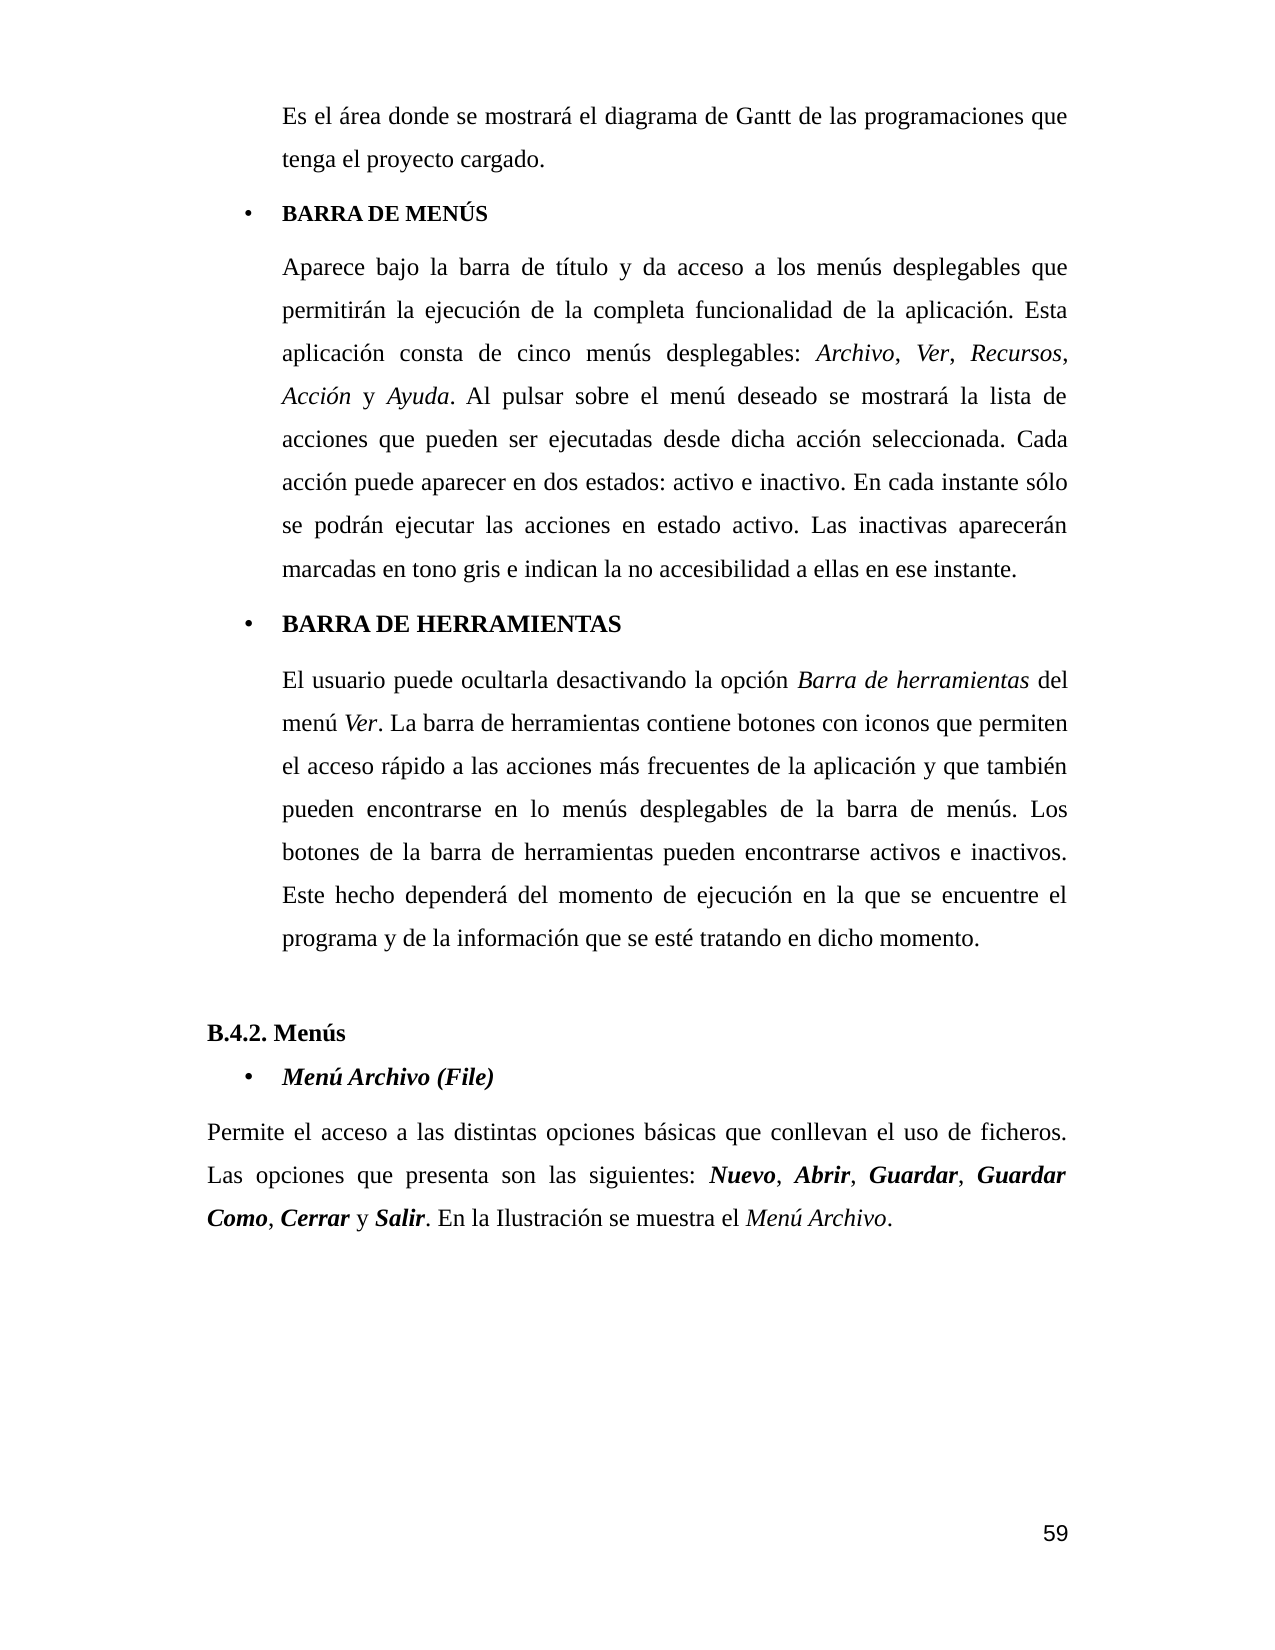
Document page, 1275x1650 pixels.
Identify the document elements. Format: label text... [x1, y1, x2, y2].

text Es el área donde se mostrará el diagrama de Gantt de las programaciones que tenga el proyecto cargado. [282, 101, 1068, 173]
list BARRA DE HERRAMIENTAS [244, 609, 1068, 638]
list Menú Archivo (File) [244, 1062, 1068, 1090]
text B.4.2. Menús [207, 1018, 1068, 1047]
list BARRA DE MENÚS [244, 200, 1068, 226]
text Aparece bajo la barra de título y da acceso a los menús desplegables que permitirán la ejecución de la completa funcionalidad de la aplicación. Esta aplicación consta de cinco menús desplegables: Archivo, Ver, Recursos, Acción y Ayuda. Al pulsar sobre el menú deseado se mostrará la lista de acciones que pueden ser ejecutadas desde dicha acción seleccionada. Cada acción puede aparecer en dos estados: activo e inactivo. En cada instante sólo se podrán ejecutar las acciones en estado activo. Las inactivas aparecerán marcadas en tono gris e indican la no accesibilidad a ellas en ese instante. [282, 252, 1068, 582]
text El usuario puede ocultarla desactivando la opción Barra de herramientas del menú Ver. La barra de herramientas contiene botones con iconos que permiten el acceso rápido a las acciones más frecuentes de la aplicación y que también pueden encontrarse en lo menús desplegables de la barra de menús. Los botones de la barra de herramientas pueden encontrarse activos e inactivos. Este hecho dependerá del momento de ejecución en la que se encuentre el programa y de la información que se esté tratando en dicho momento. [282, 665, 1068, 952]
text Permite el acceso a las distintas opciones básicas que conllevan el uso de ficheros. Las opciones que presenta son las siguientes: Nuevo, Abrir, Guardar, Guardar Como, Cerrar y Salir. En la Ilustración se muestra el Menú Archivo. [207, 1117, 1068, 1232]
